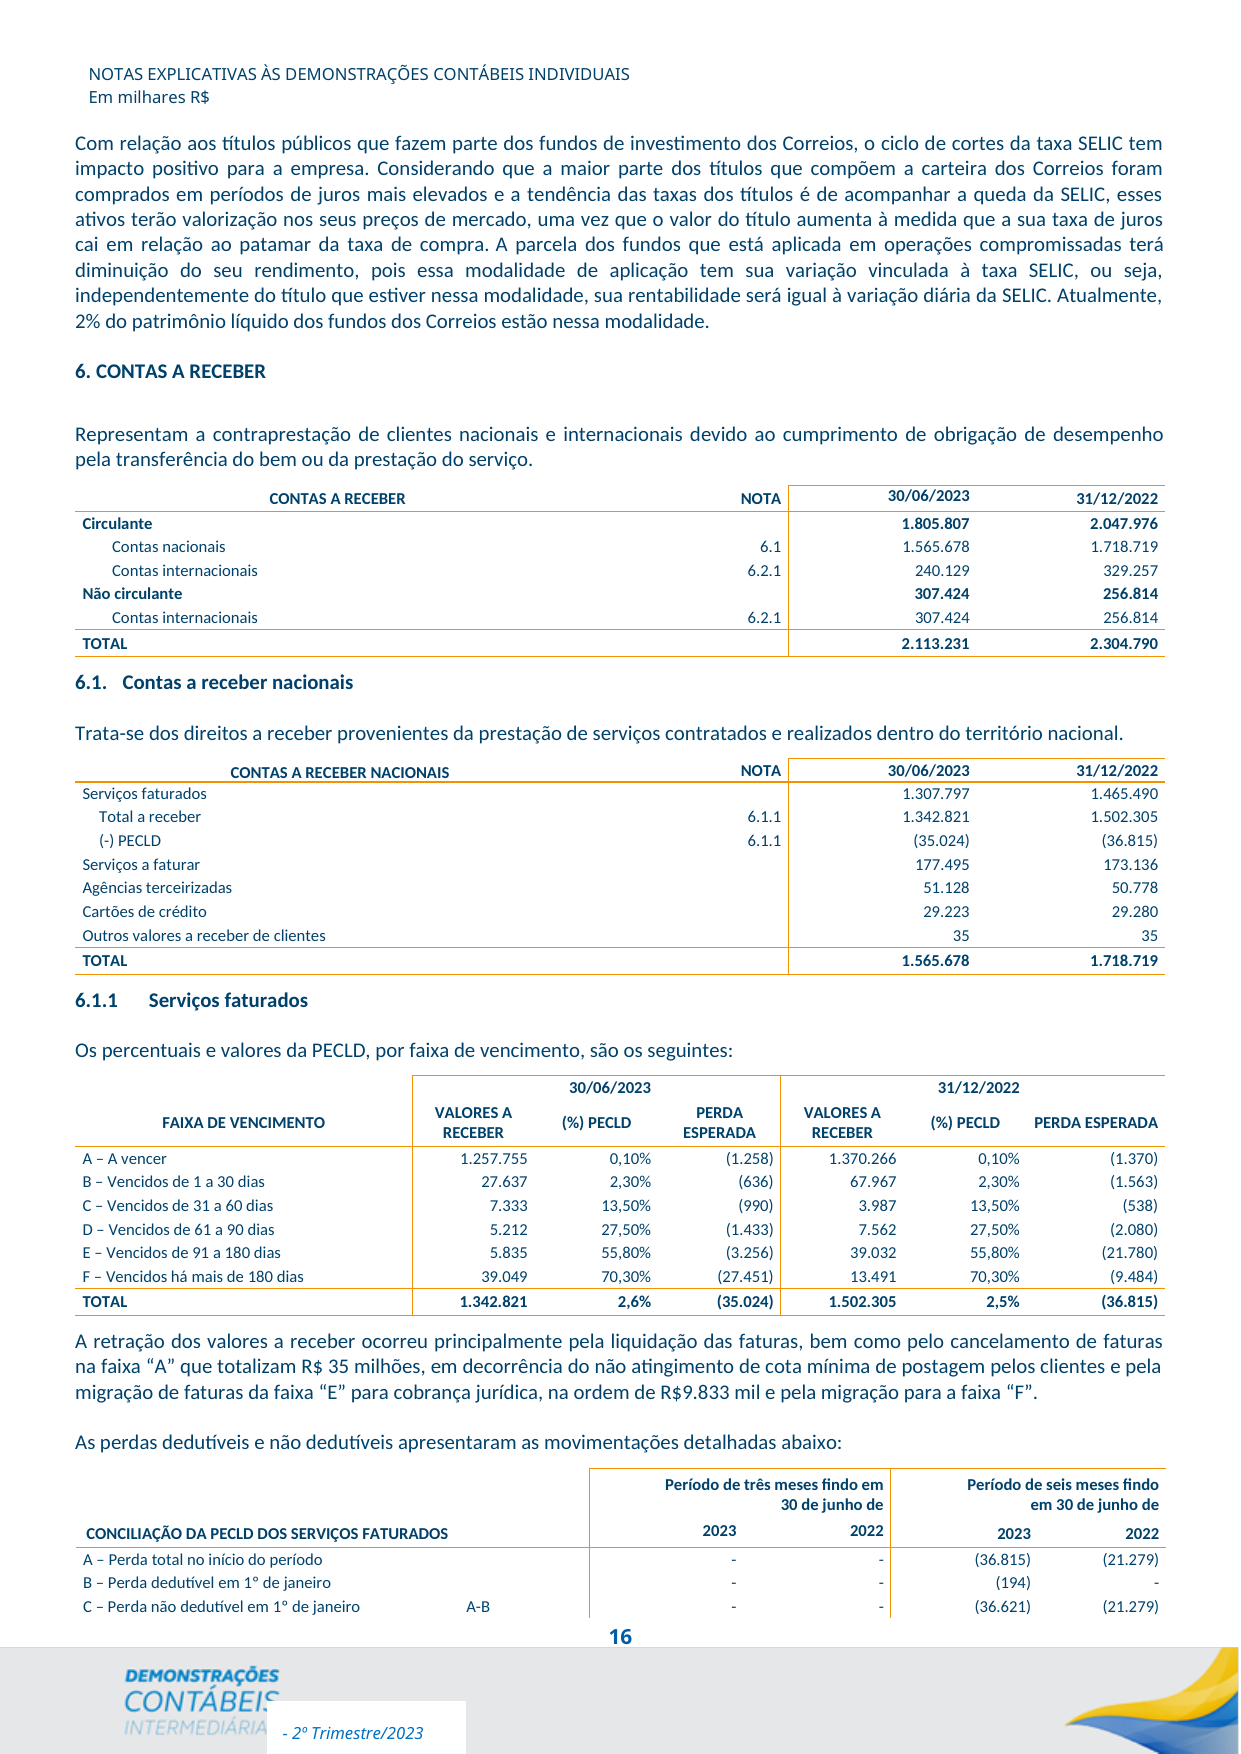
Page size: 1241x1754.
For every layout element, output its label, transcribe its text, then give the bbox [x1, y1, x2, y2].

table_cell Cartões de crédito [75, 900, 600, 923]
table_cell 29.223 [789, 900, 977, 923]
table_header 30/06/2023 [789, 486, 977, 511]
table_cell A-B [459, 1594, 589, 1618]
table_cell (35.024) [789, 829, 977, 852]
table_header Período de três meses findo em 30 de junho de [590, 1469, 890, 1521]
table_header 31/12/2022 [977, 759, 1165, 781]
table_cell 29.280 [977, 900, 1165, 923]
table_cell 1.718.719 [977, 948, 1165, 973]
table_header [781, 1076, 903, 1099]
table_cell (636) [658, 1170, 780, 1193]
table_cell 1.565.678 [789, 948, 977, 973]
table_cell 2,6% [535, 1289, 658, 1315]
table_cell 256.814 [977, 606, 1165, 629]
table_cell 2022 [1038, 1521, 1166, 1547]
table_cell Outros valores a receber de clientes [75, 923, 600, 947]
table_cell (%) PECLD [535, 1099, 658, 1146]
table_cell 70,30% [535, 1265, 658, 1288]
table_cell TOTAL [75, 1289, 412, 1315]
table_cell (%) PECLD [904, 1099, 1027, 1146]
table_cell 55,80% [535, 1241, 658, 1264]
table_cell 50.778 [977, 876, 1165, 899]
table_cell (36.621) [891, 1594, 1038, 1618]
table_cell 1.342.821 [413, 1289, 535, 1315]
table_cell 1.342.821 [789, 805, 977, 829]
table_cell 2,30% [535, 1170, 658, 1193]
table_cell 2,30% [904, 1170, 1027, 1193]
table_cell 0,10% [904, 1147, 1027, 1170]
table_cell 307.424 [789, 606, 977, 629]
subtitle Serviços faturados [75, 987, 1165, 1012]
table_cell (21.279) [1038, 1594, 1166, 1618]
table_cell [600, 900, 788, 923]
table_cell 329.257 [977, 558, 1165, 582]
table_cell 6.2.1 [600, 558, 788, 582]
table_cell Contas internacionais [75, 606, 600, 629]
table_cell 173.136 [977, 852, 1165, 876]
table_cell 67.967 [781, 1170, 903, 1193]
table_cell VALORES A RECEBER [781, 1099, 903, 1146]
table_cell 6.1 [600, 535, 788, 558]
text Os percentuais e valores da PECLD, por faixa de vencimento, são os seguintes: [75, 1037, 1165, 1063]
table_cell 1.565.678 [789, 535, 977, 558]
table_cell FAIXA DE VENCIMENTO [75, 1099, 412, 1146]
table_cell 2.047.976 [977, 512, 1165, 535]
text A retração dos valores a receber ocorreu principalmente pela liquidação das faturas, bem como pelo cancelamento de faturas na faixa “A” que totalizam R$ 35 milhões, em decorrência do não atingimento de cota mínima de postagem pelos clientes e pela migração de faturas da faixa “E” para cobrança jurídica, na ordem de R$9.833 mil e pela migração para a faixa “F”. [75, 1328, 1165, 1404]
table_cell [600, 876, 788, 899]
table_header Período de seis meses findo em 30 de junho de [891, 1469, 1166, 1521]
table_cell 27,50% [904, 1217, 1027, 1241]
table_cell [459, 1548, 589, 1571]
table_cell 1.257.755 [413, 1147, 535, 1170]
table_cell (21.780) [1027, 1241, 1165, 1264]
text Com relação aos títulos públicos que fazem parte dos fundos de investimento dos Correios, o ciclo de cortes da taxa SELIC tem impacto positivo para a empresa. Considerando que a maior parte dos títulos que compõem a carteira dos Correios foram comprados em períodos de juros mais elevados e a tendência das taxas dos títulos é de acompanhar a queda da SELIC, esses ativos terão valorização nos seus preços de mercado, uma vez que o valor do título aumenta à medida que a sua taxa de juros cai em relação ao patamar da taxa de compra. A parcela dos fundos que está aplicada em operações compromissadas terá diminuição do seu rendimento, pois essa modalidade de aplicação tem sua variação vinculada à taxa SELIC, ou seja, independentemente do título que estiver nessa modalidade, sua rentabilidade será igual à variação diária da SELIC. Atualmente, 2% do patrimônio líquido dos fundos dos Correios estão nessa modalidade. [75, 130, 1165, 333]
table_cell 2023 [590, 1521, 743, 1547]
table_cell D – Vencidos de 61 a 90 dias [75, 1217, 412, 1241]
table_header NOTA [600, 758, 788, 781]
table_cell (36.815) [977, 829, 1165, 852]
table_cell - [1038, 1571, 1166, 1594]
table_cell [459, 1571, 589, 1594]
table_cell B – Perda dedutível em 1º de janeiro [76, 1571, 459, 1594]
table_cell - [744, 1594, 890, 1618]
table_header [459, 1468, 589, 1521]
table_cell (1.433) [658, 1217, 780, 1241]
table_cell - [744, 1548, 890, 1571]
table_cell TOTAL [75, 630, 600, 656]
table_header 30/06/2023 [535, 1076, 658, 1099]
table_cell 13,50% [535, 1194, 658, 1217]
table_cell Serviços a faturar [75, 852, 600, 876]
table_header 30/06/2023 [789, 759, 977, 781]
table_header [1027, 1076, 1165, 1099]
table_cell E – Vencidos de 91 a 180 dias [75, 1241, 412, 1264]
table_cell 307.424 [789, 582, 977, 606]
subtitle CONTAS A RECEBER [75, 358, 1165, 384]
table_cell 2,5% [904, 1289, 1027, 1315]
table_cell 0,10% [535, 1147, 658, 1170]
table_cell [600, 512, 788, 535]
table_cell 6.1.1 [600, 805, 788, 829]
table_cell (990) [658, 1194, 780, 1217]
table_header NOTA [600, 485, 788, 511]
table_cell A – Perda total no início do período [76, 1548, 459, 1571]
table_header [75, 1075, 412, 1099]
table_cell Contas internacionais [75, 558, 600, 582]
table_cell Agências terceirizadas [75, 876, 600, 899]
table_cell A – A vencer [75, 1147, 412, 1170]
table_header 31/12/2022 [904, 1076, 1027, 1099]
table_cell 6.2.1 [600, 606, 788, 629]
table_cell C – Vencidos de 31 a 60 dias [75, 1194, 412, 1217]
table_cell (35.024) [658, 1289, 780, 1315]
table_cell F – Vencidos há mais de 180 dias [75, 1265, 412, 1288]
table_cell 2022 [744, 1521, 890, 1547]
table_cell 70,30% [904, 1265, 1027, 1288]
table_cell (3.256) [658, 1241, 780, 1264]
table_cell [600, 923, 788, 947]
table_cell Circulante [75, 512, 600, 535]
table_cell (-) PECLD [75, 829, 600, 852]
table_cell - [744, 1571, 890, 1594]
table_cell 5.212 [413, 1217, 535, 1241]
table_cell VALORES A RECEBER [413, 1099, 535, 1146]
table_cell 35 [977, 923, 1165, 947]
text Trata-se dos direitos a receber provenientes da prestação de serviços contratados e realizados dentro do território nacional. [75, 720, 1165, 745]
table_cell Não circulante [75, 582, 600, 606]
table_cell [600, 783, 788, 805]
table_cell - [590, 1594, 743, 1618]
table_cell 1.465.490 [977, 783, 1165, 805]
table_cell CONCILIAÇÃO DA PECLD DOS SERVIÇOS FATURADOS [76, 1521, 459, 1547]
table_cell TOTAL [75, 948, 600, 973]
table_cell 1.502.305 [977, 805, 1165, 829]
table_cell (538) [1027, 1194, 1165, 1217]
table_cell (36.815) [1027, 1289, 1165, 1315]
table_cell Total a receber [75, 805, 600, 829]
table_cell 27.637 [413, 1170, 535, 1193]
table_cell 2.113.231 [789, 630, 977, 656]
table_cell 1.502.305 [781, 1289, 903, 1315]
table_header [76, 1468, 459, 1521]
table_cell - [590, 1548, 743, 1571]
table_cell 39.032 [781, 1241, 903, 1264]
table_cell - [590, 1571, 743, 1594]
table_cell (2.080) [1027, 1217, 1165, 1241]
table_cell (36.815) [891, 1548, 1038, 1571]
table_cell PERDA ESPERADA [1027, 1099, 1165, 1146]
table_cell Serviços faturados [75, 783, 600, 805]
table_cell 240.129 [789, 558, 977, 582]
table_header CONTAS A RECEBER [75, 485, 600, 511]
table_cell 13.491 [781, 1265, 903, 1288]
picture [0, 1646, 1240, 1754]
table_header [658, 1076, 780, 1099]
table_cell 2.304.790 [977, 630, 1165, 656]
table_cell (1.563) [1027, 1170, 1165, 1193]
table_header 31/12/2022 [977, 486, 1165, 511]
table_cell 1.718.719 [977, 535, 1165, 558]
table_cell 3.987 [781, 1194, 903, 1217]
table_cell 51.128 [789, 876, 977, 899]
table_cell (194) [891, 1571, 1038, 1594]
table_cell 256.814 [977, 582, 1165, 606]
table_cell 6.1.1 [600, 829, 788, 852]
table_cell (9.484) [1027, 1265, 1165, 1288]
table_cell 1.370.266 [781, 1147, 903, 1170]
table_cell 1.805.807 [789, 512, 977, 535]
table_cell 55,80% [904, 1241, 1027, 1264]
table_cell (21.279) [1038, 1548, 1166, 1571]
table_cell [600, 630, 788, 656]
table_cell 27,50% [535, 1217, 658, 1241]
table_cell (1.258) [658, 1147, 780, 1170]
table_cell (1.370) [1027, 1147, 1165, 1170]
text Representam a contraprestação de clientes nacionais e internacionais devido ao cumprimento de obrigação de desempenho pela transferência do bem ou da prestação do serviço. [75, 421, 1165, 472]
table_header [413, 1076, 535, 1099]
table_cell [600, 948, 788, 973]
table_cell 7.562 [781, 1217, 903, 1241]
table_cell PERDA ESPERADA [658, 1099, 780, 1146]
table_cell B – Vencidos de 1 a 30 dias [75, 1170, 412, 1193]
table_cell 177.495 [789, 852, 977, 876]
text As perdas dedutíveis e não dedutíveis apresentaram as movimentações detalhadas abaixo: [75, 1429, 1165, 1455]
table_cell [600, 582, 788, 606]
table_cell 1.307.797 [789, 783, 977, 805]
table_cell 39.049 [413, 1265, 535, 1288]
table_cell 35 [789, 923, 977, 947]
table_cell C – Perda não dedutível em 1º de janeiro [76, 1594, 459, 1618]
table_cell 7.333 [413, 1194, 535, 1217]
table_cell [459, 1521, 589, 1547]
table_cell 2023 [891, 1521, 1038, 1547]
table_cell 13,50% [904, 1194, 1027, 1217]
table_header CONTAS A RECEBER NACIONAIS [75, 758, 600, 781]
table_cell 5.835 [413, 1241, 535, 1264]
table_cell [600, 852, 788, 876]
table_cell (27.451) [658, 1265, 780, 1288]
subtitle Contas a receber nacionais [75, 669, 1165, 695]
table_cell Contas nacionais [75, 535, 600, 558]
